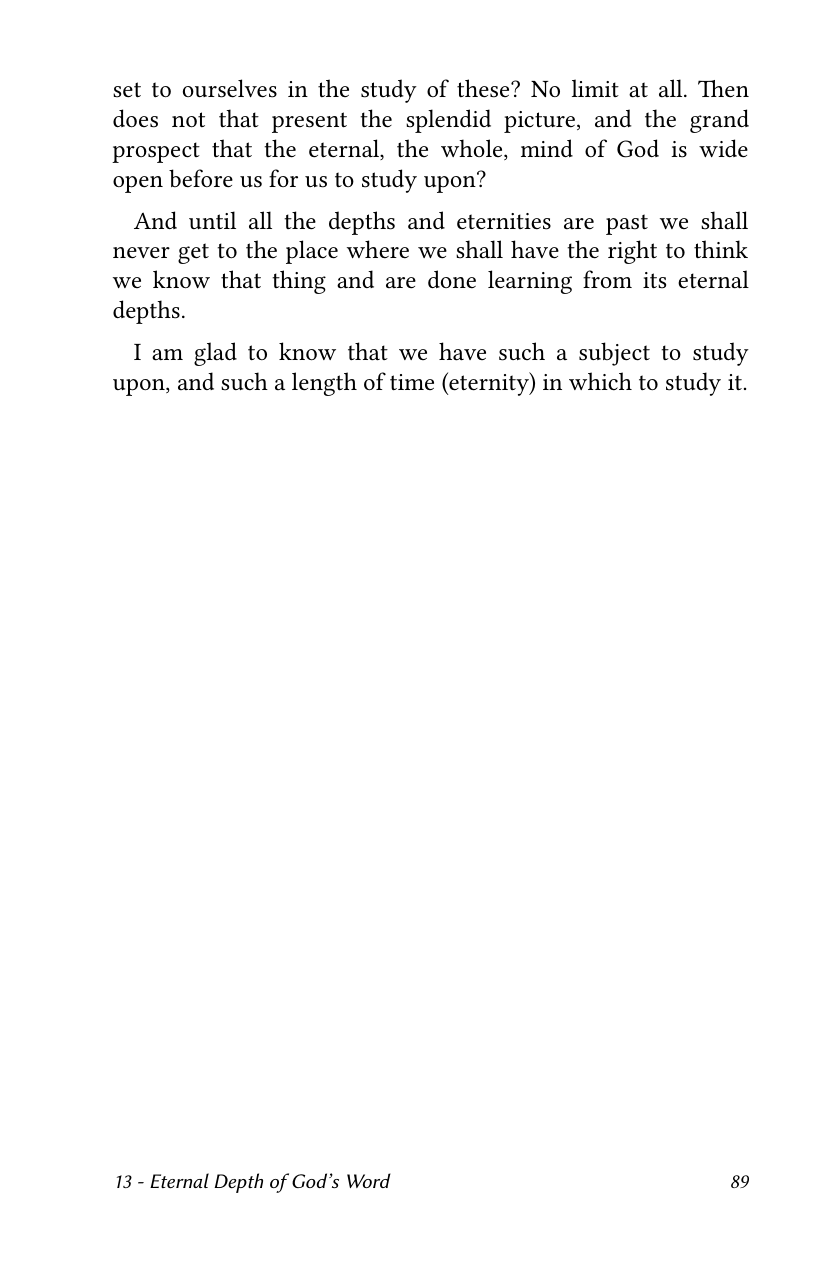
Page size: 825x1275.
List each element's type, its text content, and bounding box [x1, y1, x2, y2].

text I am glad to know that we have such a subject to study upon, and such a length of time (eternity) in which to study it. [112, 338, 750, 397]
text set to ourselves in the study of these? No limit at all. Then does not that present the splendid picture, and the grand prospect that the eternal, the whole, mind of God is wide open before us for us to study upon? [112, 75, 750, 193]
text And until all the depths and eternities are past we shall never get to the place where we shall have the right to think we know that thing and are done learning from its eternal depths. [112, 207, 750, 325]
